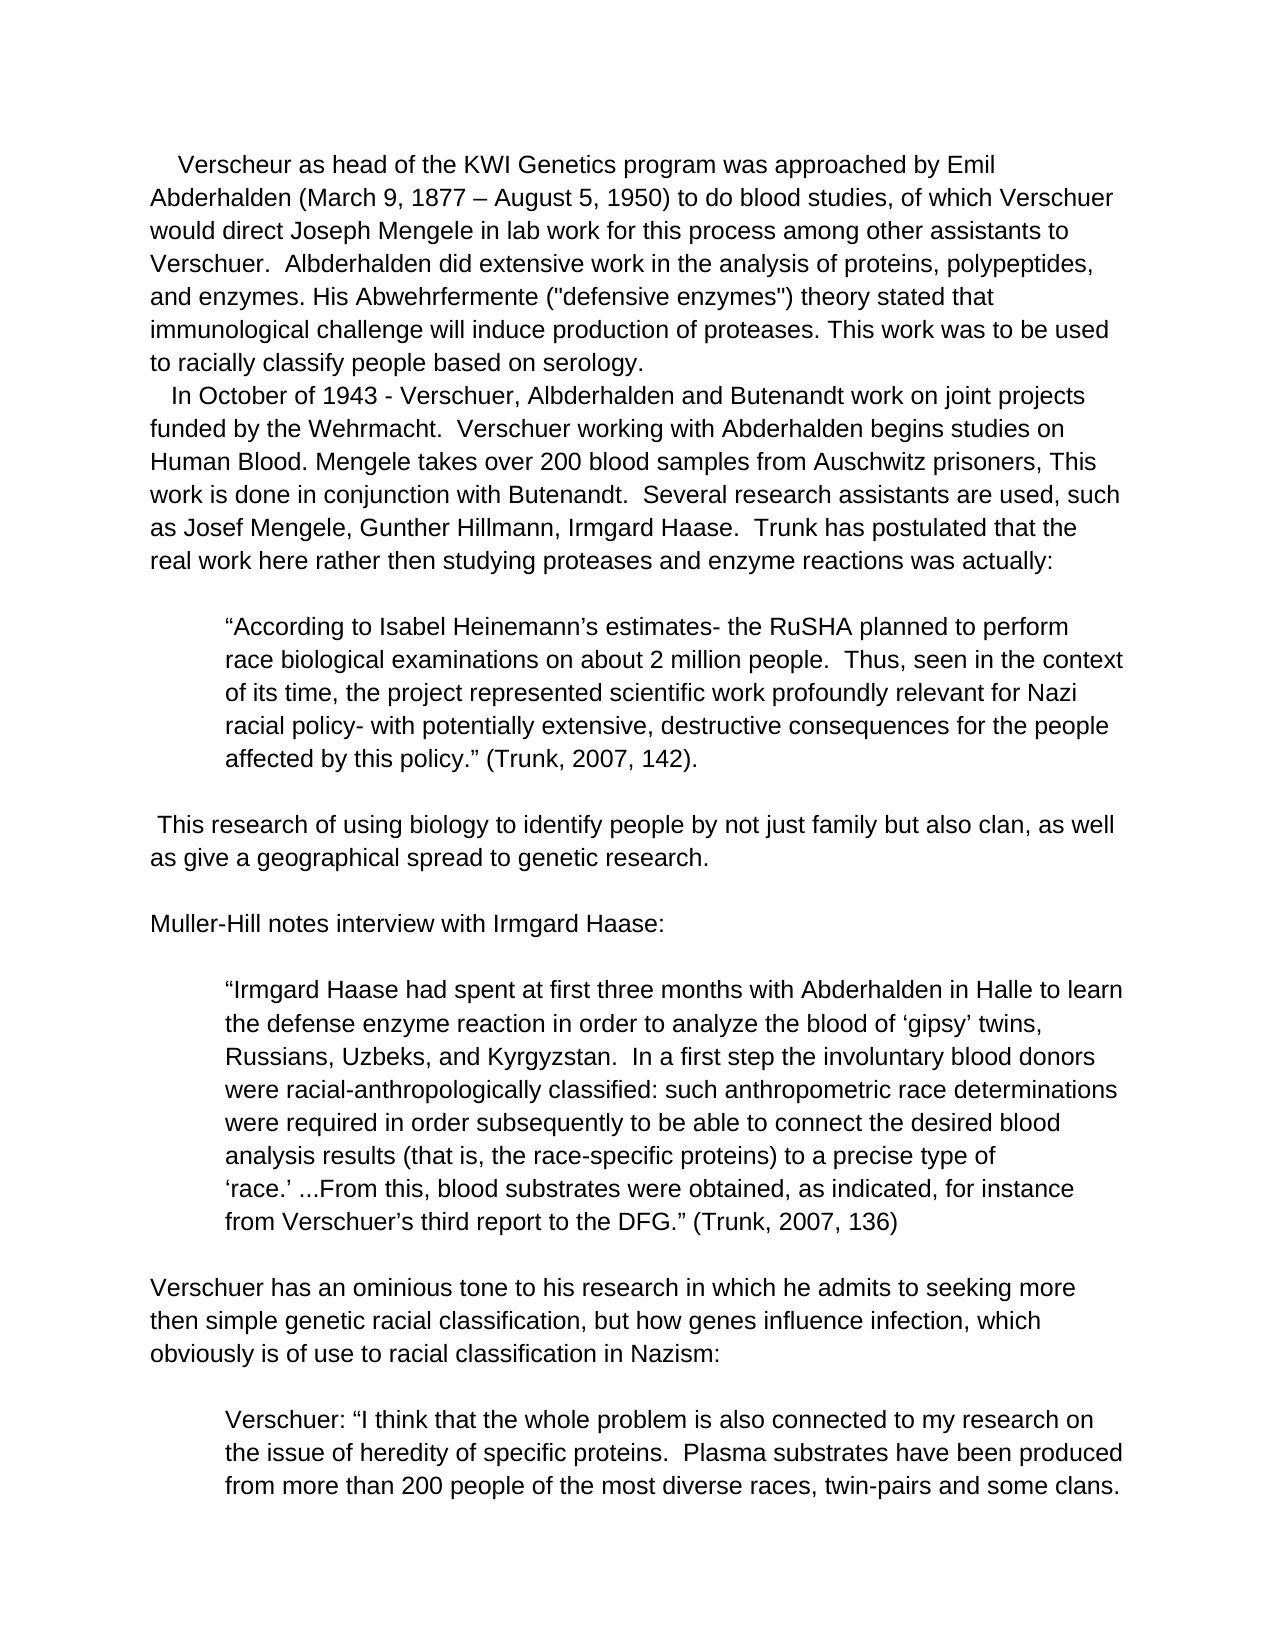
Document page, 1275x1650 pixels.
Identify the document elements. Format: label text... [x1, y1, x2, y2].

text Verschuer: “I think that the whole problem is also connected to my research on the issue of heredity of specific proteins. Plasma substrates have been produced from more than 200 people of the most diverse races, twin-pairs and some clans. [225, 1405, 1125, 1499]
text “According to Isabel Heinemann’s estimates- the RuSHA planned to perform race biological examinations on about 2 million people. Thus, seen in the context of its time, the project represented scientific work profoundly relevant for Nazi racial policy- with potentially extensive, destructive consequences for the people affected by this policy.” (Trunk, 2007, 142). [225, 612, 1125, 773]
text “Irmgard Haase had spent at first three months with Abderhalden in Halle to learn the defense enzyme reaction in order to analyze the blood of ‘gipsy’ twins, Russians, Uzbeks, and Kyrgyzstan. In a first step the involuntary blood donors were racial-anthropologically classified: such anthropometric race determinations were required in order subsequently to be able to connect the desired blood analysis results (that is, the race-specific proteins) to a precise type of ‘race.’ ...From this, blood substrates were obtained, as indicated, for instance from Verschuer’s third report to the DFG.” (Trunk, 2007, 136) [225, 976, 1125, 1268]
text Verschuer has an ominious tone to his research in which he admits to seeking more then simple genetic racial classification, but how genes influence infection, which obviously is of use to racial classification in Nazism: [150, 1273, 1125, 1367]
text Verscheur as head of the KWI Genetics program was approached by Emil Abderhalden (March 9, 1877 – August 5, 1950) to do blood studies, of which Verschuer would direct Joseph Mengele in lab work for this process among other assistants to Verschuer. Albderhalden did extensive work in the analysis of proteins, polypeptides, and enzymes. His Abwehrfermente ("defensive enzymes") theory stated that immunological challenge will induce production of proteases. This work was to be used to racially classify people based on serology. [150, 150, 1125, 377]
text This research of using biology to identify people by not just family but also clan, as well as give a geographical spread to genetic research. Muller-Hill notes interview with Irmgard Haase: [150, 810, 1125, 938]
text In October of 1943 - Verschuer, Albderhalden and Butenandt work on joint projects funded by the Wehrmacht. Verschuer working with Abderhalden begins studies on Human Blood. Mengele takes over 200 blood samples from Auschwitz prisoners, This work is done in conjunction with Butenandt. Several research assistants are used, such as Josef Mengele, Gunther Hillmann, Irmgard Haase. Trunk has postulated that the real work here rather then studying proteases and enzyme reactions was actually: [150, 381, 1125, 575]
